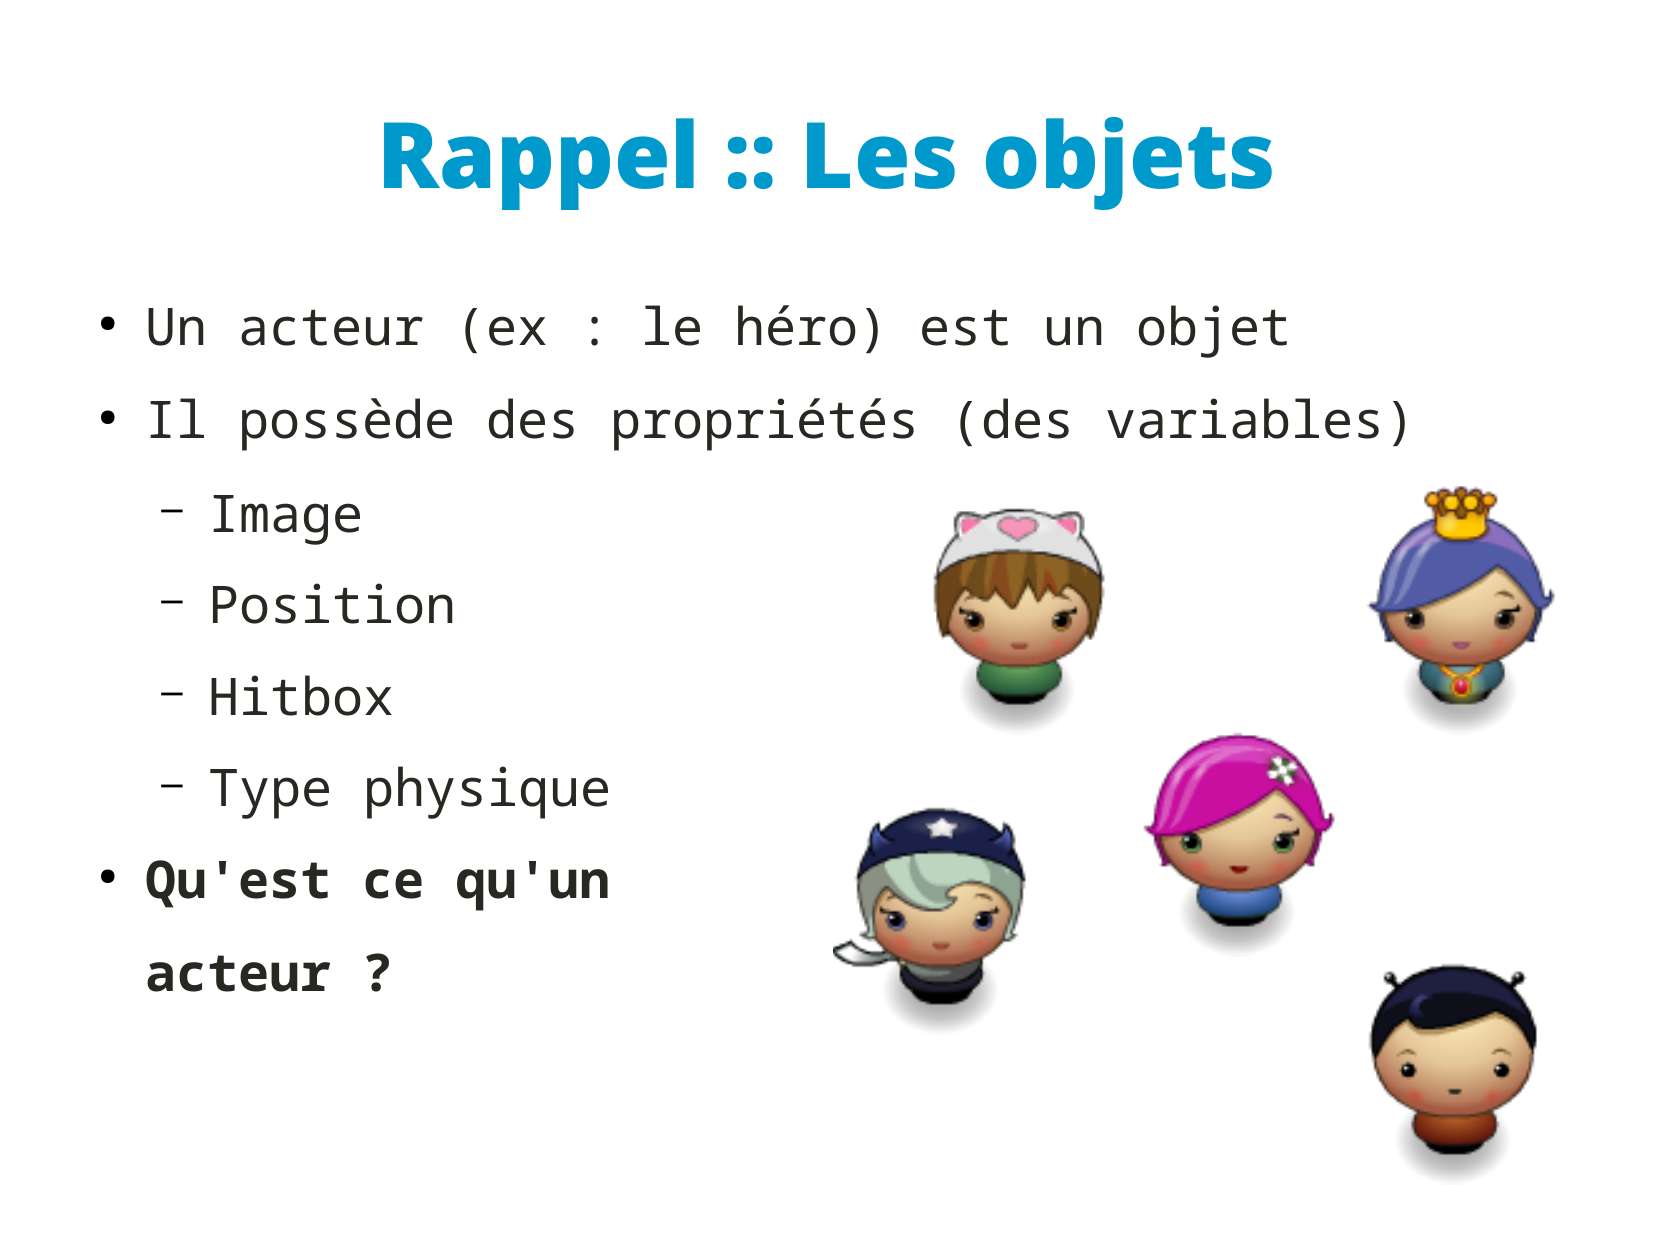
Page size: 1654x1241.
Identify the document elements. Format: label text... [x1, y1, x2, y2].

picture [1363, 455, 1561, 736]
picture [1140, 704, 1340, 957]
title Rappel :: Les objets [82, 49, 1571, 257]
picture [1365, 935, 1542, 1186]
list Un acteur (ex : le héro) est un objet Il possède des propriétés (des variables) Image Position Hitbox Type physique Qu'est ce qu'un acteur ? [82, 290, 1571, 1010]
picture [930, 480, 1110, 736]
picture [833, 779, 1051, 1035]
